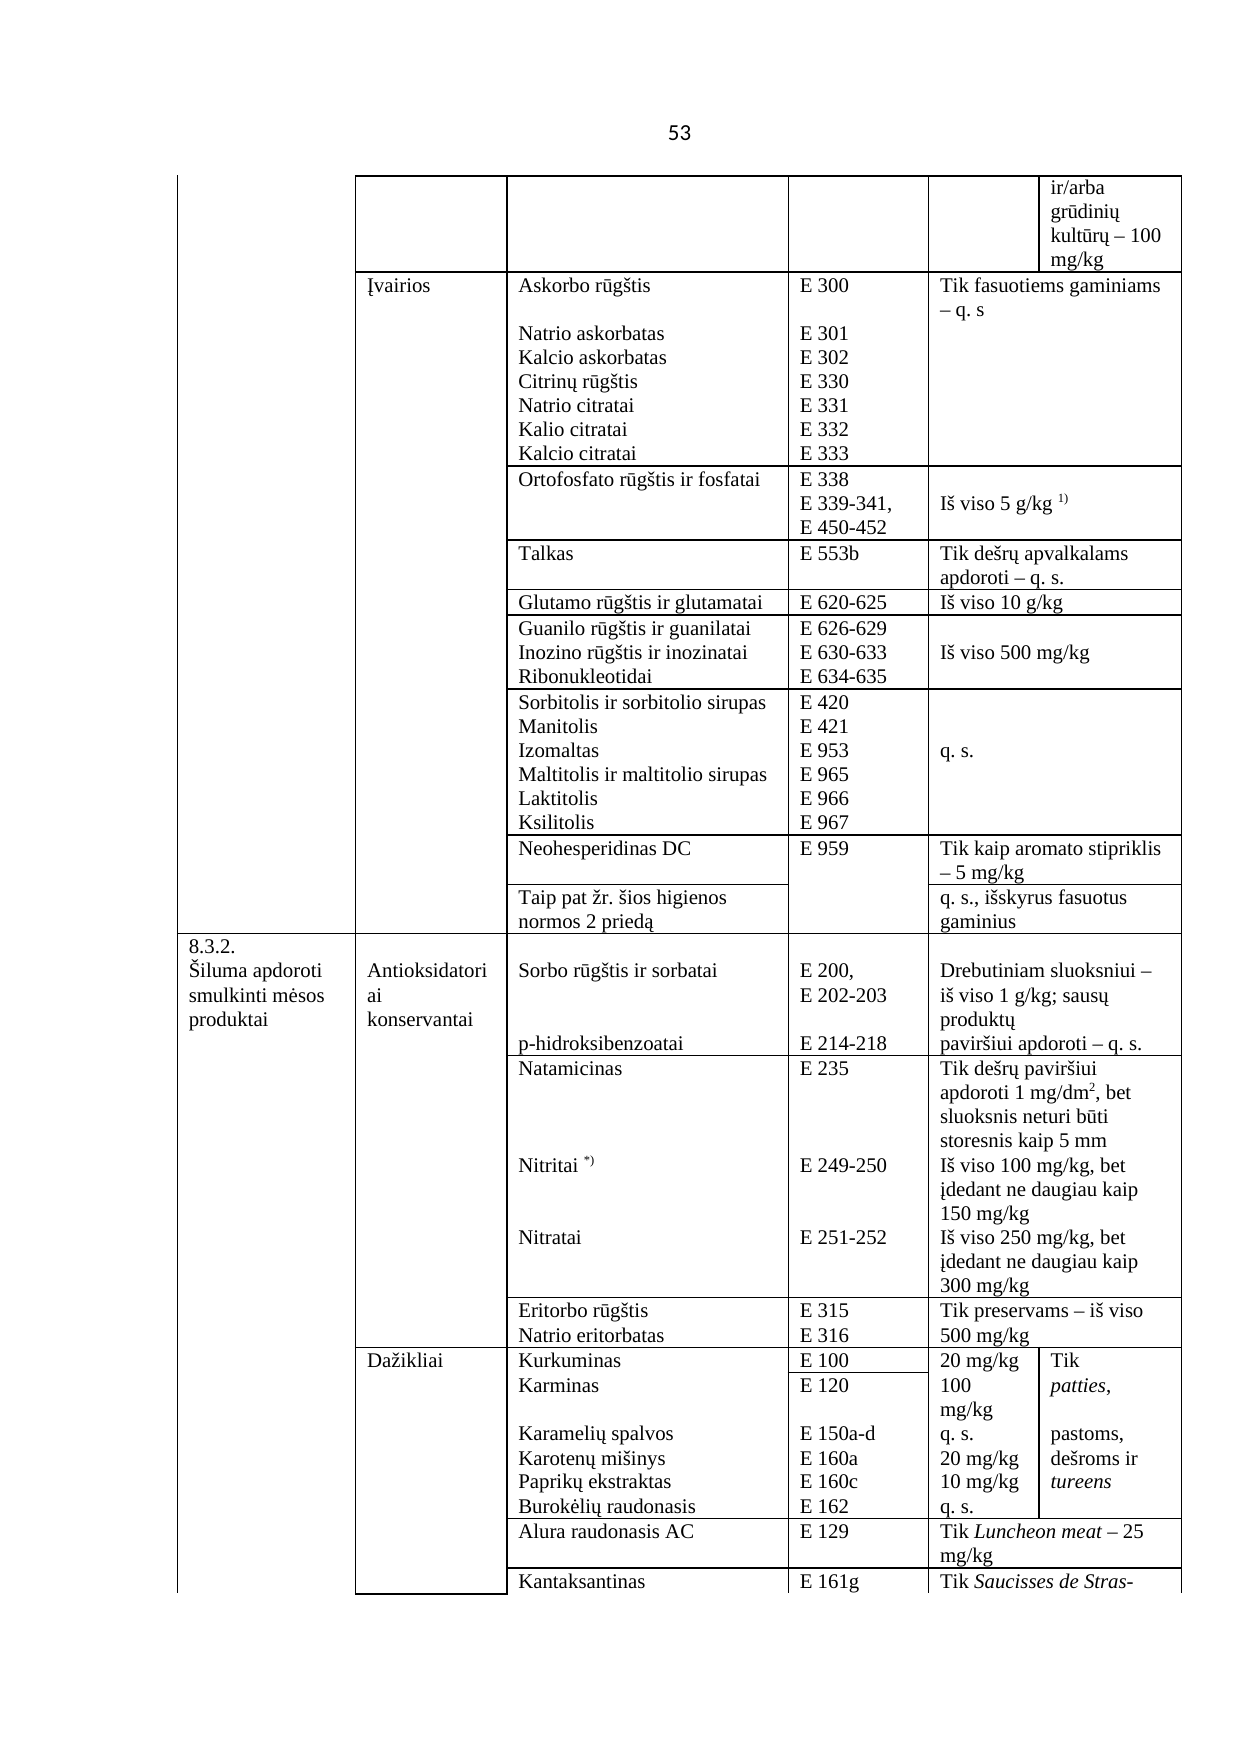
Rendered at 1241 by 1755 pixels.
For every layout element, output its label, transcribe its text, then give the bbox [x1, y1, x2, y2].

table_cell [178, 1494, 355, 1518]
table_cell [508, 177, 788, 271]
table_cell [356, 640, 506, 664]
table_cell E 160c [789, 1470, 928, 1493]
table_cell E 249-250 [789, 1153, 928, 1225]
table_cell [356, 1421, 506, 1445]
table_cell E 302 [789, 345, 928, 369]
table_cell Nitritai *) [508, 1153, 788, 1225]
table_cell [178, 589, 355, 614]
table_cell ir/arba grūdinių kultūrų – 100 mg/kg [1040, 177, 1181, 271]
table_cell Taip pat žr. šios higienos normos 2 priedą [508, 885, 788, 933]
table_cell dešroms ir [1040, 1445, 1181, 1469]
table_cell q. s., išskyrus fasuotus gaminius [929, 885, 1181, 933]
table_cell Glutamo rūgštis ir glutamatai [508, 590, 788, 614]
table_cell [178, 1225, 355, 1297]
table_cell [356, 1031, 506, 1055]
table_cell Askorbo rūgštis [508, 273, 788, 321]
table_cell [178, 640, 355, 664]
table_cell [356, 1567, 506, 1593]
table_cell Karamelių spalvos [508, 1421, 788, 1445]
table_cell Tik Luncheon meat – 25 mg/kg [929, 1519, 1181, 1567]
table_cell E 626-629 [789, 616, 928, 640]
table_cell Natrio citratai [508, 393, 788, 417]
table_cell [178, 884, 355, 933]
table_cell paviršiui apdoroti – q. s. [929, 1031, 1181, 1055]
table_cell [356, 1297, 506, 1322]
table_cell E 315 [789, 1298, 928, 1322]
table_cell [929, 321, 1181, 345]
table_cell [356, 884, 506, 933]
table_cell Tik [1040, 1348, 1181, 1372]
table_cell E 330 [789, 369, 928, 393]
table_cell [356, 369, 506, 393]
table_cell E 120 [789, 1373, 928, 1421]
table_cell [929, 810, 1181, 834]
table_cell pastoms, [1040, 1421, 1181, 1445]
table_cell [178, 714, 355, 738]
table_cell E 953 [789, 738, 928, 762]
table_cell [929, 393, 1181, 417]
table_cell [356, 177, 506, 271]
table_cell Karotenų mišinys [508, 1445, 788, 1469]
table_cell Ribonukleotidai [508, 664, 788, 688]
table_cell E 420 [789, 690, 928, 714]
table_cell Iš viso 500 mg/kg [929, 640, 1181, 664]
table_cell Tik preservams – iš viso [929, 1298, 1181, 1322]
table_cell Antioksidatoriai konservantai [356, 934, 506, 1031]
table_cell [178, 441, 355, 465]
table_cell Izomaltas [508, 738, 788, 762]
table_cell [356, 614, 506, 640]
table_cell [789, 884, 928, 933]
table_cell [356, 1055, 506, 1152]
table_cell Citrinų rūgštis [508, 369, 788, 393]
table_cell [356, 539, 506, 589]
table_cell [178, 1347, 355, 1372]
table_cell Nitratai [508, 1225, 788, 1297]
table_cell [356, 393, 506, 417]
table_cell Tik Saucisses de Stras- [929, 1569, 1181, 1593]
table_cell [356, 1518, 506, 1567]
table_cell [356, 1153, 506, 1225]
table_cell Kalcio citratai [508, 441, 788, 465]
table_cell Sorbitolis ir sorbitolio sirupas [508, 690, 788, 714]
table_cell [356, 834, 506, 884]
table_cell Neohesperidinas DC [508, 836, 788, 884]
table_cell Maltitolis ir maltitolio sirupas [508, 762, 788, 786]
table_cell Guanilo rūgštis ir guanilatai [508, 616, 788, 640]
table_cell E 965 [789, 762, 928, 786]
table_cell [356, 1445, 506, 1469]
table_cell [356, 762, 506, 786]
table_cell Alura raudonasis AC [508, 1519, 788, 1567]
table_cell E 235 [789, 1056, 928, 1152]
table_cell Ksilitolis [508, 810, 788, 834]
table_cell [178, 738, 355, 762]
table_cell E 620-625 [789, 590, 928, 614]
table_cell [178, 1567, 355, 1593]
table_cell E 630-633 [789, 640, 928, 664]
table_cell Karminas [508, 1372, 788, 1421]
table_cell 100 mg/kg [929, 1372, 1038, 1421]
table_cell E 160a [789, 1445, 928, 1469]
table_cell [929, 345, 1181, 369]
table_cell [178, 1470, 355, 1493]
table_cell [789, 177, 928, 271]
table_cell Dažikliai [356, 1348, 506, 1372]
table_cell Kalio citratai [508, 417, 788, 441]
table_cell [178, 1372, 355, 1421]
table_cell [178, 664, 355, 688]
table_cell E 966 [789, 786, 928, 810]
table_cell [356, 738, 506, 762]
table_cell E 300 [789, 273, 928, 321]
table_cell Burokėlių raudonasis [508, 1494, 788, 1518]
table_cell Tik kaip aromato stipriklis – 5 mg/kg [929, 836, 1181, 884]
table_cell E 129 [789, 1519, 928, 1567]
table_cell 8.3.2. Šiluma apdoroti smulkinti mėsos produktai [178, 934, 355, 1031]
table_cell E 251-252 [789, 1225, 928, 1297]
table_cell E 333 [789, 441, 928, 465]
table_cell tureens [1040, 1470, 1181, 1493]
table_cell [178, 393, 355, 417]
table_cell Iš viso 10 g/kg [929, 590, 1181, 614]
table_cell [356, 664, 506, 688]
table_cell [356, 714, 506, 738]
table_cell [356, 1225, 506, 1297]
table_cell [178, 175, 355, 271]
table_cell [178, 688, 355, 714]
table_cell 500 mg/kg [929, 1323, 1181, 1347]
table_cell [178, 834, 355, 884]
table_cell patties, [1040, 1372, 1181, 1421]
table_cell E 332 [789, 417, 928, 441]
table_cell Kalcio askorbatas [508, 345, 788, 369]
table_cell [178, 614, 355, 640]
table_cell Eritorbo rūgštis [508, 1298, 788, 1322]
table_cell Paprikų ekstraktas [508, 1470, 788, 1493]
table_cell [178, 417, 355, 441]
table_cell 10 mg/kg [929, 1470, 1038, 1493]
table_cell [356, 345, 506, 369]
table_cell Inozino rūgštis ir inozinatai [508, 640, 788, 664]
table_cell Drebutiniam sluoksniui – iš viso 1 g/kg; sausų produktų [929, 934, 1181, 1031]
table_cell E 200, E 202-203 [789, 934, 928, 1031]
table_cell [178, 1518, 355, 1567]
table_cell E 553b [789, 541, 928, 589]
table_cell [178, 1421, 355, 1445]
table_cell [356, 786, 506, 810]
table_cell Talkas [508, 541, 788, 589]
table_cell q. s. [929, 1494, 1038, 1518]
table_cell [929, 616, 1181, 640]
table_cell [356, 1372, 506, 1421]
table_cell [356, 688, 506, 714]
table_cell [929, 664, 1181, 688]
table_cell [356, 1470, 506, 1493]
table_cell 20 mg/kg [929, 1445, 1038, 1469]
table_cell Kantaksantinas [508, 1569, 788, 1593]
table_cell Manitolis [508, 714, 788, 738]
table_cell [356, 321, 506, 345]
table_cell [178, 539, 355, 589]
table_cell 20 mg/kg [929, 1348, 1038, 1372]
table_cell [178, 369, 355, 393]
table_cell Natrio eritorbatas [508, 1323, 788, 1347]
table_cell Ortofosfato rūgštis ir fosfatai [508, 467, 788, 539]
table_cell [356, 417, 506, 441]
table_cell Tik fasuotiems gaminiams – q. s [929, 273, 1181, 321]
table_cell Iš viso 250 mg/kg, bet įdedant ne daugiau kaip 300 mg/kg [929, 1225, 1181, 1297]
table_cell E 214-218 [789, 1031, 928, 1055]
table_cell q. s. [929, 738, 1181, 762]
table_cell Laktitolis [508, 786, 788, 810]
table_cell [178, 762, 355, 786]
table_cell [929, 177, 1038, 271]
table_cell E 162 [789, 1494, 928, 1518]
table_cell [929, 441, 1181, 465]
table_cell E 161g [789, 1569, 928, 1593]
table_cell [178, 1323, 355, 1347]
table_cell [356, 441, 506, 465]
table_cell Sorbo rūgštis ir sorbatai [508, 934, 788, 1031]
table_cell Natamicinas [508, 1056, 788, 1152]
table_cell [178, 1445, 355, 1469]
table_cell [178, 786, 355, 810]
table_cell [356, 1323, 506, 1347]
table_cell Kurkuminas [508, 1348, 788, 1372]
table_cell [356, 810, 506, 834]
table_cell Iš viso 100 mg/kg, bet įdedant ne daugiau kaip 150 mg/kg [929, 1153, 1181, 1225]
table_cell [356, 465, 506, 539]
table_cell [929, 714, 1181, 738]
table_cell [178, 1031, 355, 1055]
table_cell Natrio askorbatas [508, 321, 788, 345]
table_cell [178, 1153, 355, 1225]
table_cell [178, 321, 355, 345]
table_cell [929, 786, 1181, 810]
table_cell [356, 1494, 506, 1518]
table_cell p-hidroksibenzoatai [508, 1031, 788, 1055]
table_cell [178, 1297, 355, 1322]
table_cell E 967 [789, 810, 928, 834]
table_cell E 331 [789, 393, 928, 417]
table_cell E 338 E 339-341, E 450-452 [789, 467, 928, 539]
table_cell [178, 1055, 355, 1152]
table_cell [1040, 1494, 1181, 1518]
table_cell [178, 465, 355, 539]
table_cell Įvairios [356, 273, 506, 321]
table_cell [929, 417, 1181, 441]
table_cell [178, 271, 355, 321]
table_cell Tik dešrų paviršiui apdoroti 1 mg/dm2, bet sluoksnis neturi būti storesnis kaip 5 mm [929, 1056, 1181, 1152]
table_cell E 301 [789, 321, 928, 345]
table_cell [178, 345, 355, 369]
table_cell [356, 589, 506, 614]
table_cell [929, 690, 1181, 714]
table_cell E 634-635 [789, 664, 928, 688]
table_cell E 100 [789, 1348, 928, 1372]
table_cell [929, 369, 1181, 393]
table_cell E 316 [789, 1323, 928, 1347]
table_cell E 150a-d [789, 1421, 928, 1445]
table_cell q. s. [929, 1421, 1038, 1445]
table_cell [929, 762, 1181, 786]
table_cell E 959 [789, 836, 928, 884]
table_cell Iš viso 5 g/kg 1) [929, 467, 1181, 539]
table_cell Tik dešrų apvalkalams apdoroti – q. s. [929, 541, 1181, 589]
table_cell [178, 810, 355, 834]
table_cell E 421 [789, 714, 928, 738]
